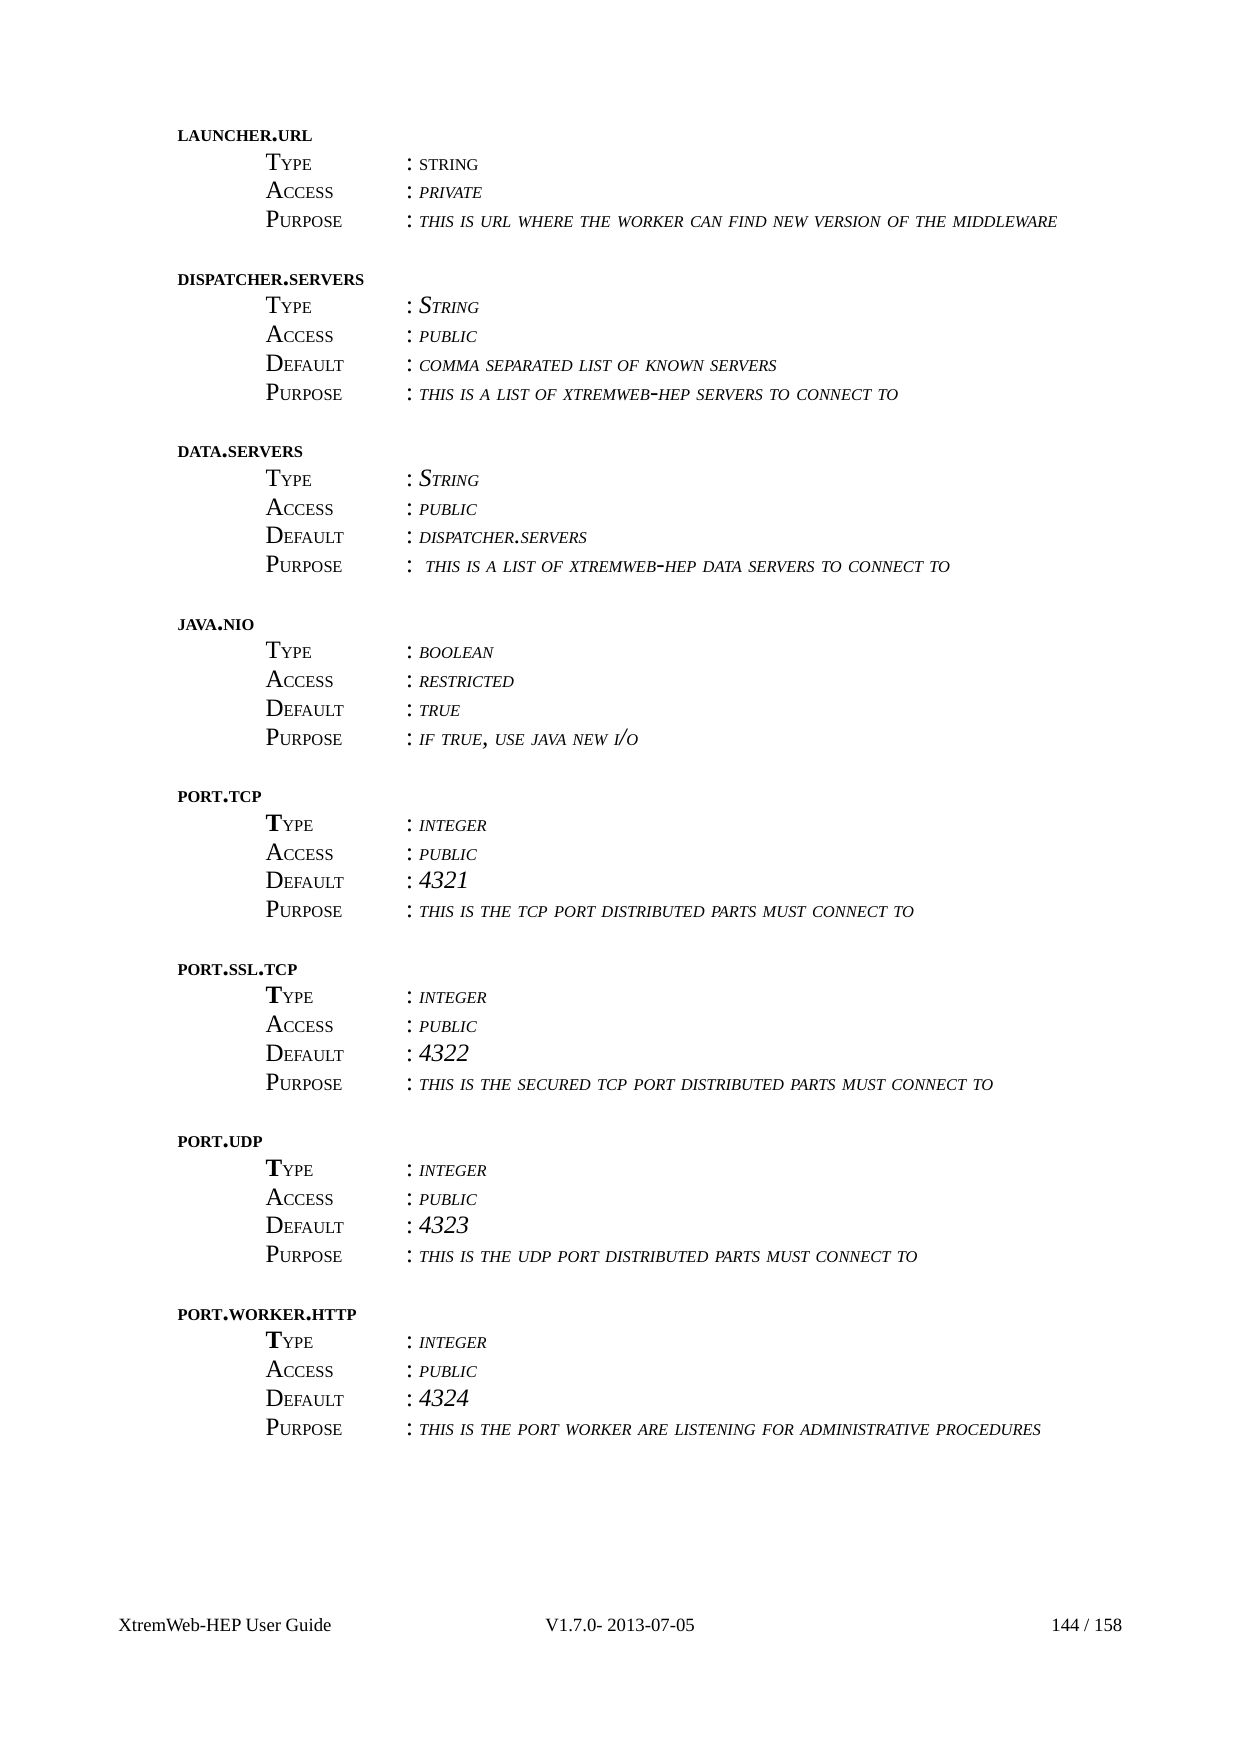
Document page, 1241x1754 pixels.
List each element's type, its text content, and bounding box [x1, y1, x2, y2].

text port.worker.http [177, 1297, 1122, 1326]
text Type : string [265, 147, 1122, 176]
text Access : public [265, 1182, 1122, 1211]
text Default : comma separated list of known servers [265, 348, 1122, 377]
text Default : dispatcher.servers [265, 521, 1122, 549]
text launcher.url [177, 118, 1122, 147]
text Access : public [265, 1009, 1122, 1038]
text Default : 4322 [265, 1038, 1122, 1067]
text dispatcher.servers [177, 262, 1122, 291]
text Purpose : this is the port worker are listening for administrative procedures [265, 1412, 1122, 1441]
text Purpose : this is a list of xtremweb-hep servers to connect to [265, 377, 1122, 406]
text port.udp [177, 1124, 1122, 1153]
text Purpose : this is the udp port distributed parts must connect to [265, 1239, 1122, 1268]
text java.nio [177, 607, 1122, 636]
text Default : true [265, 693, 1122, 722]
text Access : public [265, 492, 1122, 521]
text Purpose : this is the tcp port distributed parts must connect to [265, 894, 1122, 923]
text Type : integer [265, 981, 1122, 1009]
text Purpose : this is a list of xtremweb-hep data servers to connect to [265, 549, 1122, 578]
text data.servers [177, 434, 1122, 463]
text Default : 4324 [265, 1383, 1122, 1412]
text Type : integer [265, 1153, 1122, 1182]
text Access : restricted [265, 664, 1122, 693]
text Purpose : this is url where the worker can find new version of the middleware [265, 204, 1122, 233]
text Access : private [265, 176, 1122, 204]
text Type : String [265, 291, 1122, 319]
text Access : public [265, 837, 1122, 866]
text Purpose : this is the secured tcp port distributed parts must connect to [265, 1067, 1122, 1096]
text Type : boolean [265, 636, 1122, 664]
text Purpose : if true, use java new i/o [265, 722, 1122, 751]
text Default : 4323 [265, 1211, 1122, 1239]
text Type : integer [265, 808, 1122, 837]
text port.tcp [177, 779, 1122, 808]
text Access : public [265, 1354, 1122, 1383]
text Type : integer [265, 1326, 1122, 1354]
text Default : 4321 [265, 866, 1122, 894]
text port.ssl.tcp [177, 952, 1122, 981]
text Access : public [265, 319, 1122, 348]
text Type : String [265, 463, 1122, 492]
